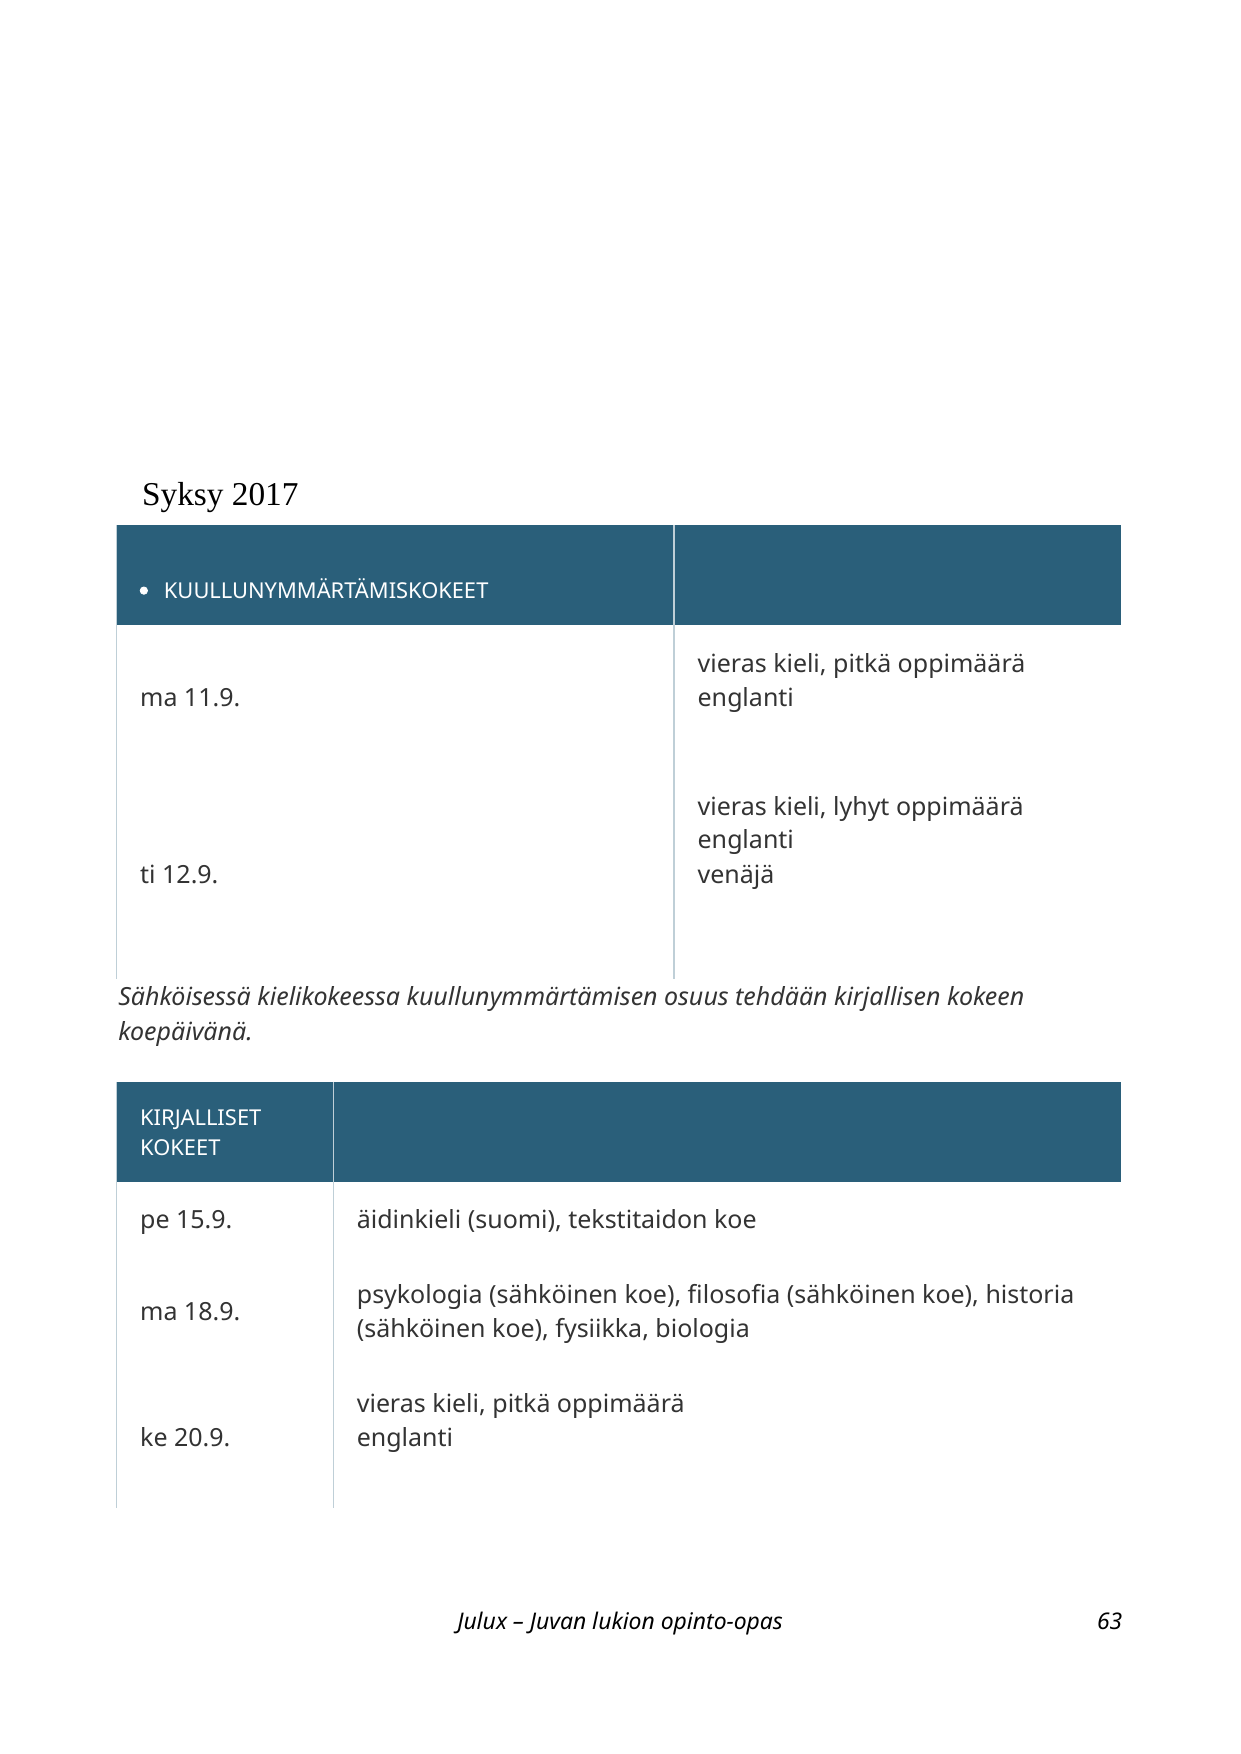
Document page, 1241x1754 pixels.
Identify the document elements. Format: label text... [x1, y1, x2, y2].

table_cell vieras kieli, lyhyt oppimäärä englanti venäjä [675, 768, 1121, 979]
table_header [334, 1082, 1121, 1182]
table_header [675, 525, 1121, 625]
table_header Kuullunymmärtämiskokeet [117, 525, 673, 625]
text Syksy 2017 [142, 474, 1122, 512]
table_cell psykologia (sähköinen koe), filosofia (sähköinen koe), historia (sähköinen koe), fysiikka, biologia [334, 1256, 1121, 1365]
table_cell vieras kieli, pitkä oppimäärä englanti [334, 1365, 1121, 1508]
table_header Kirjalliset kokeet [117, 1082, 333, 1182]
table_cell ti 12.9. [117, 768, 673, 979]
table_cell ke 20.9. [117, 1365, 333, 1508]
table_cell ma 11.9. [117, 625, 673, 768]
text Sähköisessä kielikokeessa kuullunymmärtämisen osuus tehdään kirjallisen kokeen koepäivänä. [118, 979, 1122, 1047]
table_cell vieras kieli, pitkä oppimäärä englanti [675, 625, 1121, 768]
table_cell ma 18.9. [117, 1256, 333, 1365]
table_cell äidinkieli (suomi), tekstitaidon koe [334, 1182, 1121, 1256]
table_cell pe 15.9. [117, 1182, 333, 1256]
